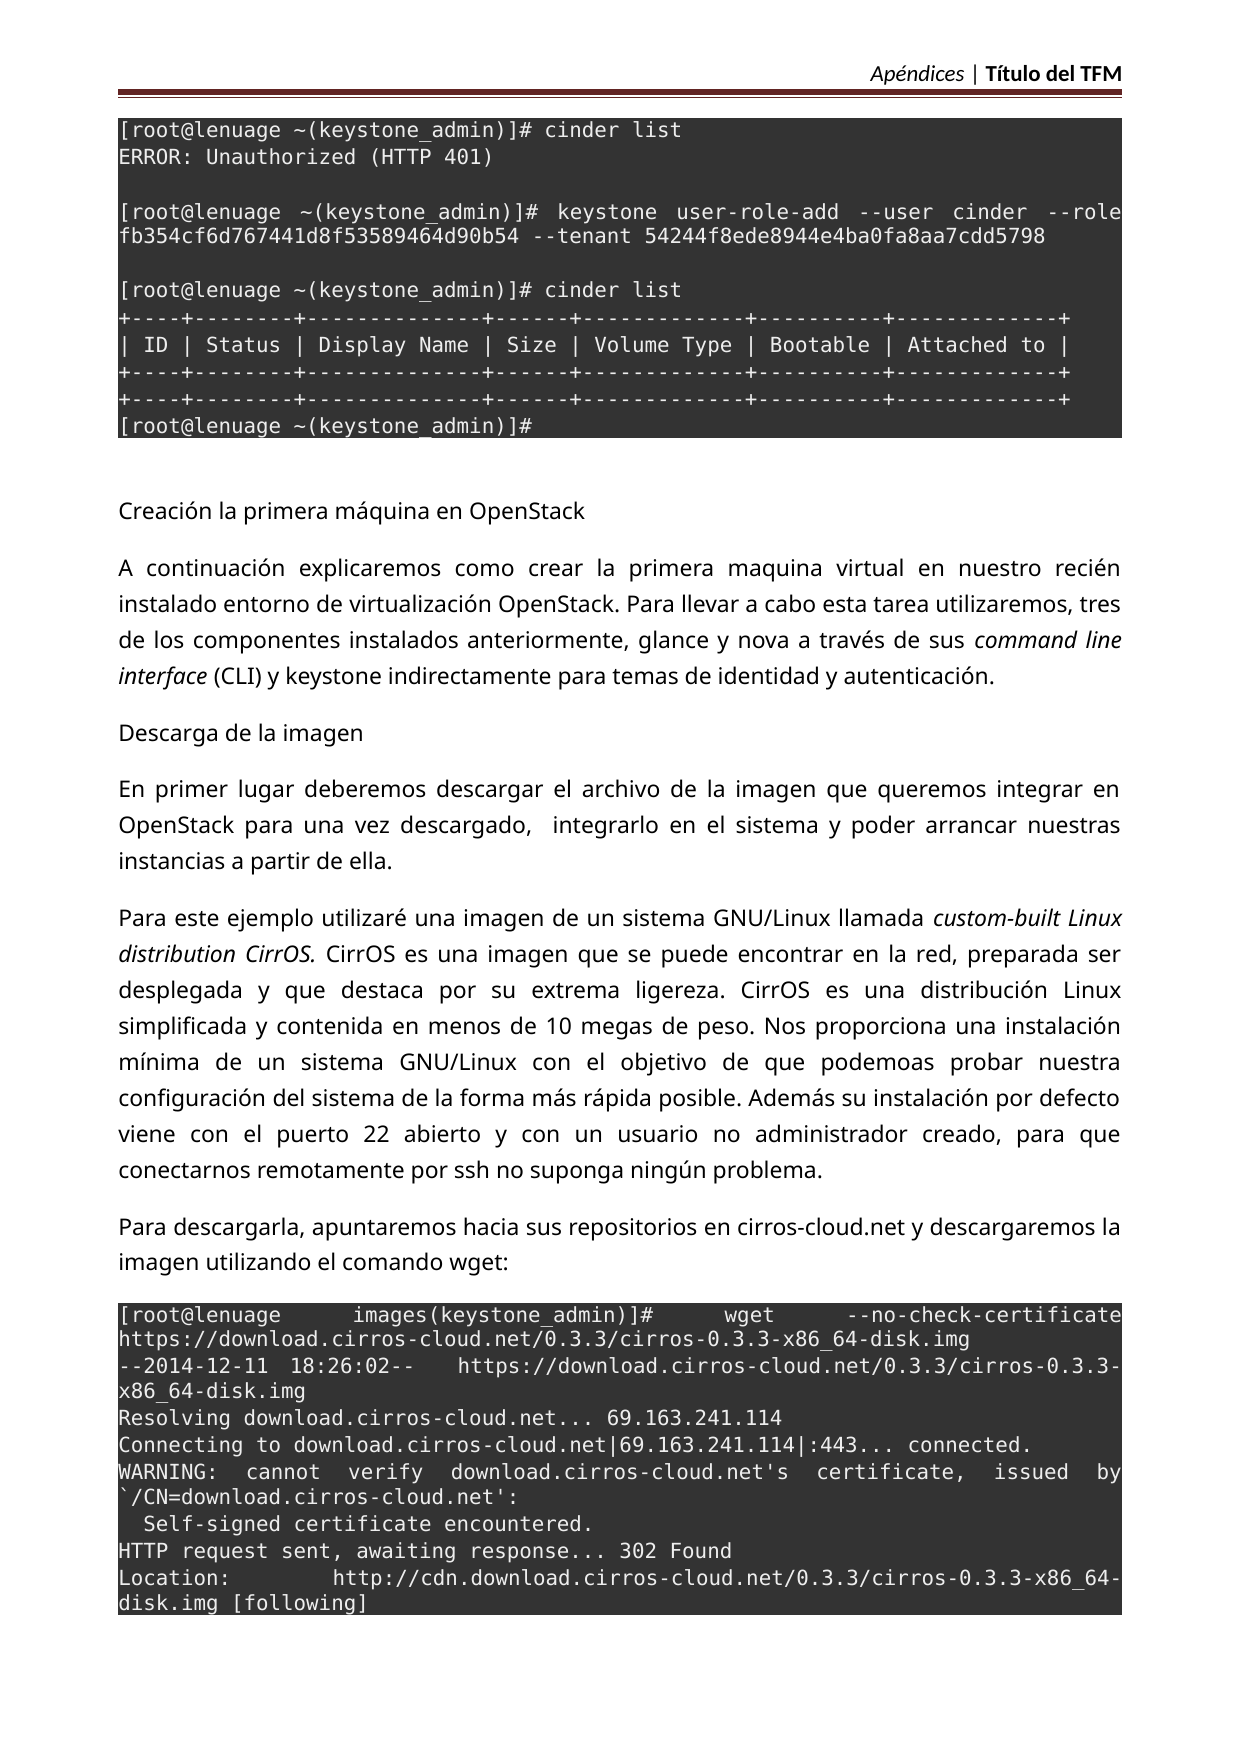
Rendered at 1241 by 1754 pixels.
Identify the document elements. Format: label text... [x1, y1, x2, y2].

text Location: http://cdn.download.cirros-cloud.net/0.3.3/cirros-0.3.3-x86_64-disk.img [following] [118, 1566, 1122, 1615]
text +----+--------+--------------+------+-------------+----------+-------------+ [118, 387, 1122, 411]
text Self-signed certificate encountered. [118, 1512, 1122, 1536]
text En primer lugar deberemos descargar el archivo de la imagen que queremos integrar en OpenStack para una vez descargado, integrarlo en el sistema y poder arrancar nuestras instancias a partir de ella. [118, 773, 1122, 877]
text +----+--------+--------------+------+-------------+----------+-------------+ [118, 360, 1122, 384]
text Connecting to download.cirros-cloud.net|69.163.241.114|:443... connected. [118, 1433, 1122, 1457]
text A continuación explicaremos como crear la primera maquina virtual en nuestro recién instalado entorno de virtualización OpenStack. Para llevar a cabo esta tarea utilizaremos, tres de los componentes instalados anteriormente, glance y nova a través de sus command line interface (CLI) y keystone indirectamente para temas de identidad y autenticación. [118, 552, 1122, 691]
text [root@lenuage ~(keystone_admin)]# [118, 414, 1122, 438]
text [root@lenuage ~(keystone_admin)]# cinder list [118, 118, 1122, 142]
text ERROR: Unauthorized (HTTP 401) [118, 145, 1122, 169]
text WARNING: cannot verify download.cirros-cloud.net's certificate, issued by `/CN=download.cirros-cloud.net': [118, 1460, 1122, 1509]
text | ID | Status | Display Name | Size | Volume Type | Bootable | Attached to | [118, 333, 1122, 357]
text [root@lenuage images(keystone_admin)]# wget --no-check-certificate https://download.cirros-cloud.net/0.3.3/cirros-0.3.3-x86_64-disk.img [118, 1303, 1122, 1352]
text +----+--------+--------------+------+-------------+----------+-------------+ [118, 306, 1122, 330]
text [root@lenuage ~(keystone_admin)]# keystone user-role-add --user cinder --role fb354cf6d767441d8f53589464d90b54 --tenant 54244f8ede8944e4ba0fa8aa7cdd5798 [118, 200, 1122, 248]
text Resolving download.cirros-cloud.net... 69.163.241.114 [118, 1406, 1122, 1430]
text --2014-12-11 18:26:02-- https://download.cirros-cloud.net/0.3.3/cirros-0.3.3-x86_64-disk.img [118, 1354, 1122, 1403]
text HTTP request sent, awaiting response... 302 Found [118, 1539, 1122, 1563]
text Creación la primera máquina en OpenStack [118, 495, 1122, 527]
text Descarga de la imagen [118, 717, 1122, 748]
text [root@lenuage ~(keystone_admin)]# cinder list [118, 278, 1122, 303]
text Para este ejemplo utilizaré una imagen de un sistema GNU/Linux llamada custom-built Linux distribution CirrOS. CirrOS es una imagen que se puede encontrar en la red, preparada ser desplegada y que destaca por su extrema ligereza. CirrOS es una distribución Linux simplificada y contenida en menos de 10 megas de peso. Nos proporciona una instalación mínima de un sistema GNU/Linux con el objetivo de que podemoas probar nuestra configuración del sistema de la forma más rápida posible. Además su instalación por defecto viene con el puerto 22 abierto y con un usuario no administrador creado, para que conectarnos remotamente por ssh no suponga ningún problema. [118, 902, 1122, 1185]
text Para descargarla, apuntaremos hacia sus repositorios en cirros-cloud.net y descargaremos la imagen utilizando el comando wget: [118, 1210, 1122, 1278]
